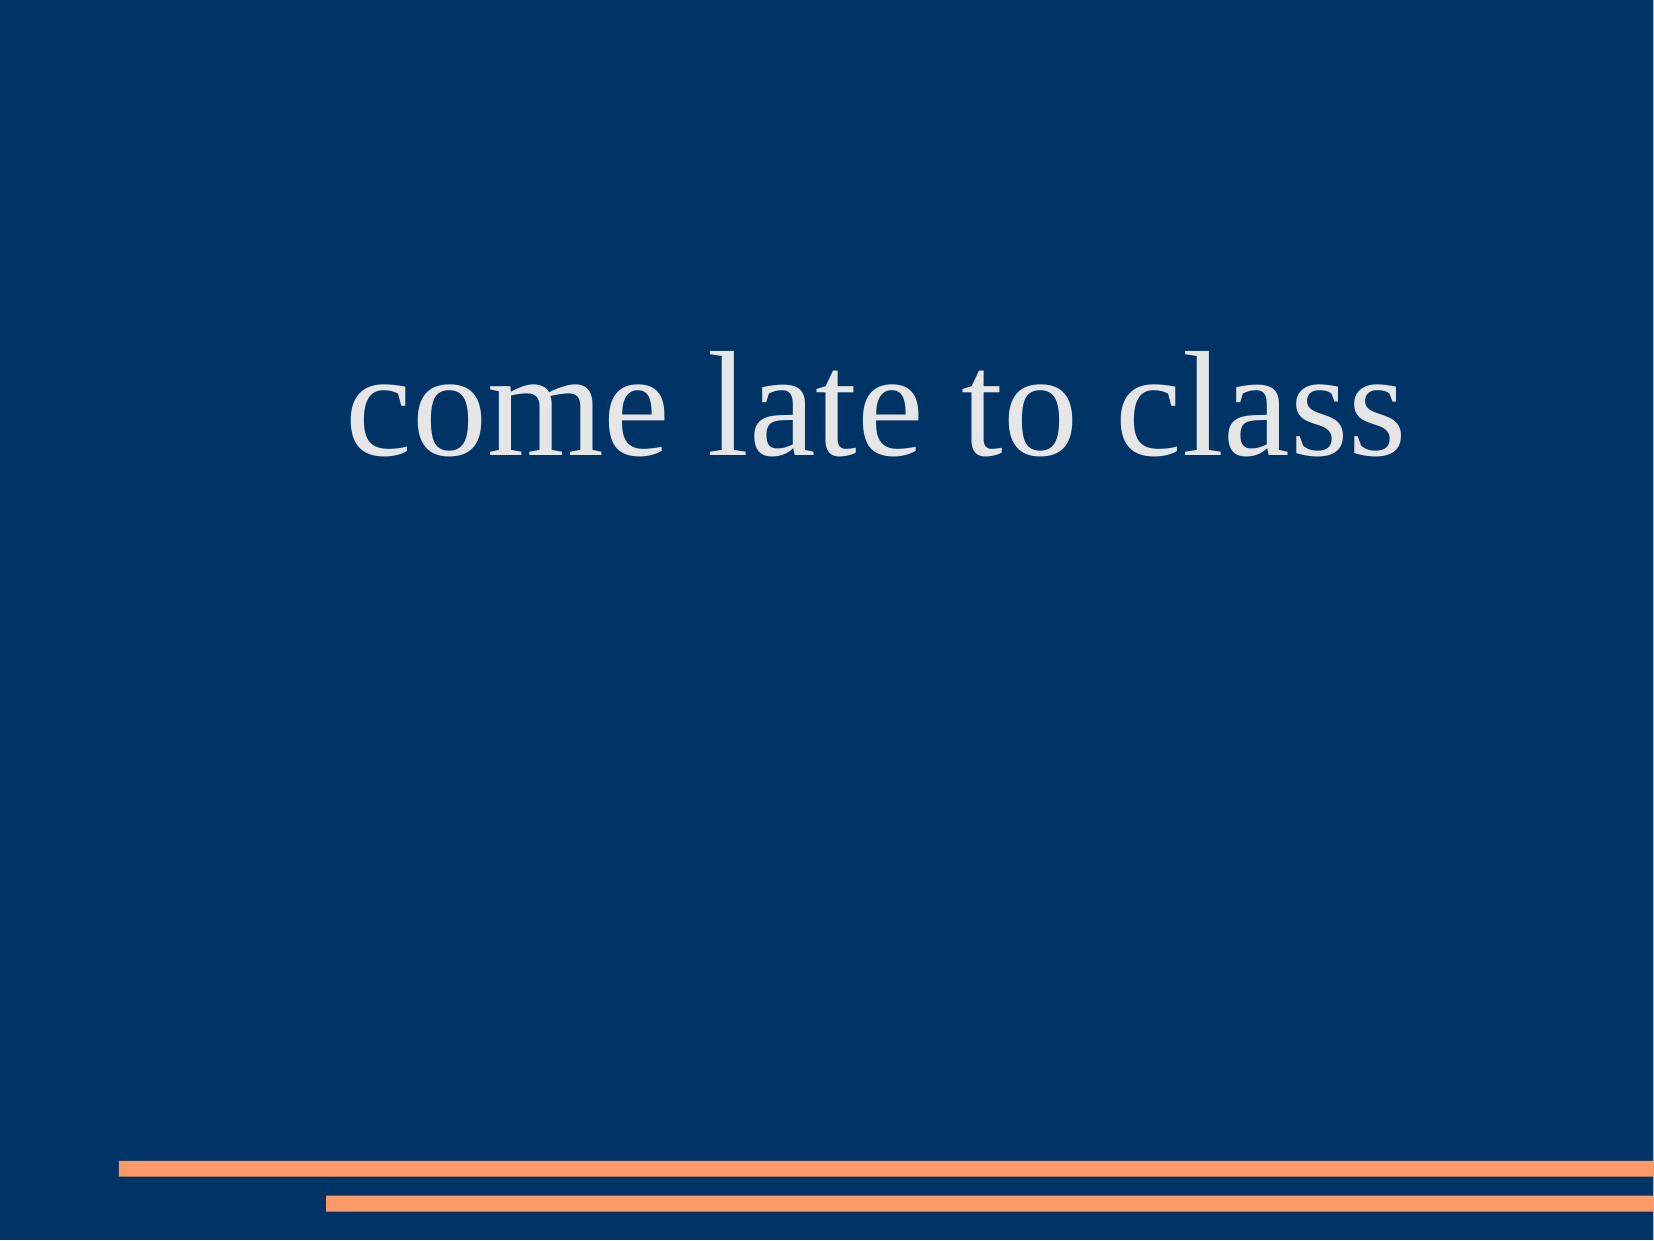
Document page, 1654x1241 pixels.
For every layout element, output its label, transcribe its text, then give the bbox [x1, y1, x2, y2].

list come late to class [121, 322, 1561, 1132]
